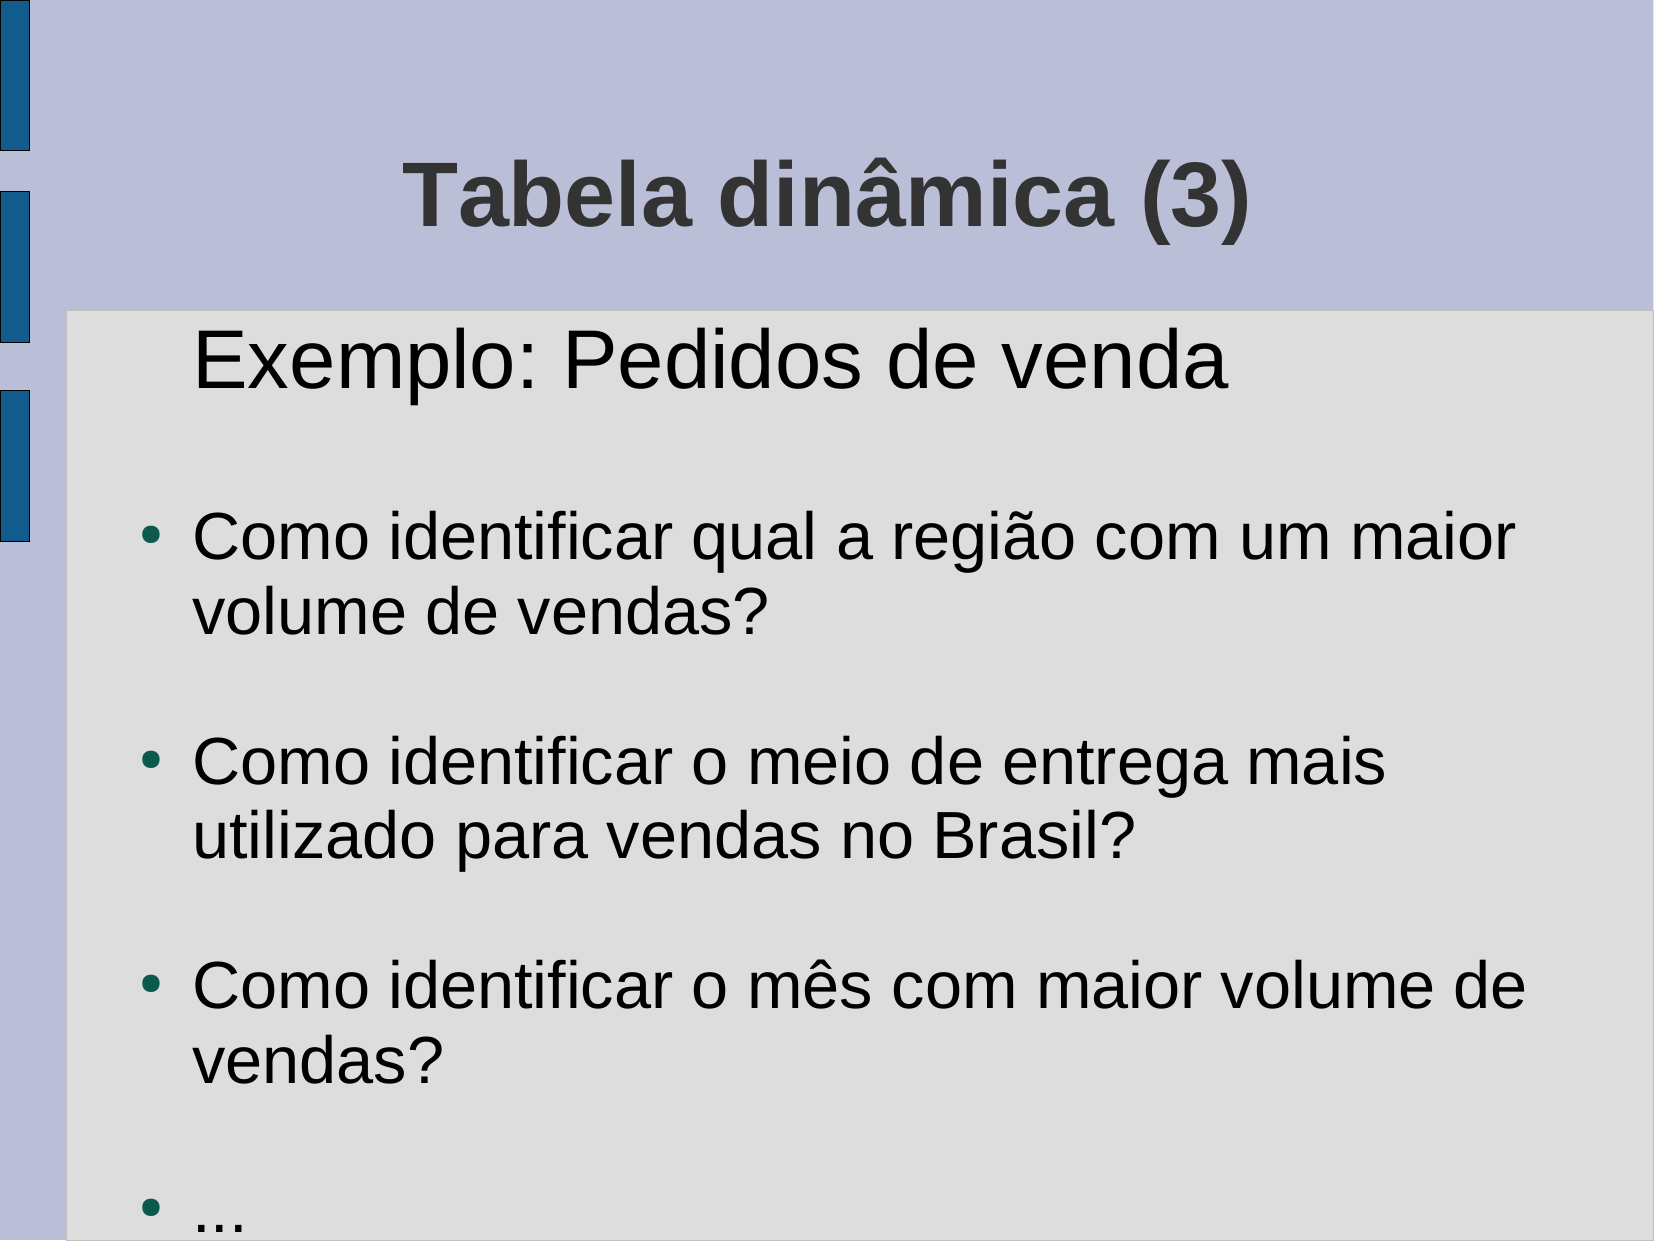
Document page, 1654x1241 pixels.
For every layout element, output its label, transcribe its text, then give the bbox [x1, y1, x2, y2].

title Tabela dinâmica (3) [121, 98, 1534, 291]
list Exemplo: Pedidos de venda Como identificar qual a região com um maior volume de vendas? Como identificar o meio de entrega mais utilizado para vendas no Brasil? Como identificar o mês com maior volume de vendas? ... [121, 313, 1534, 1241]
